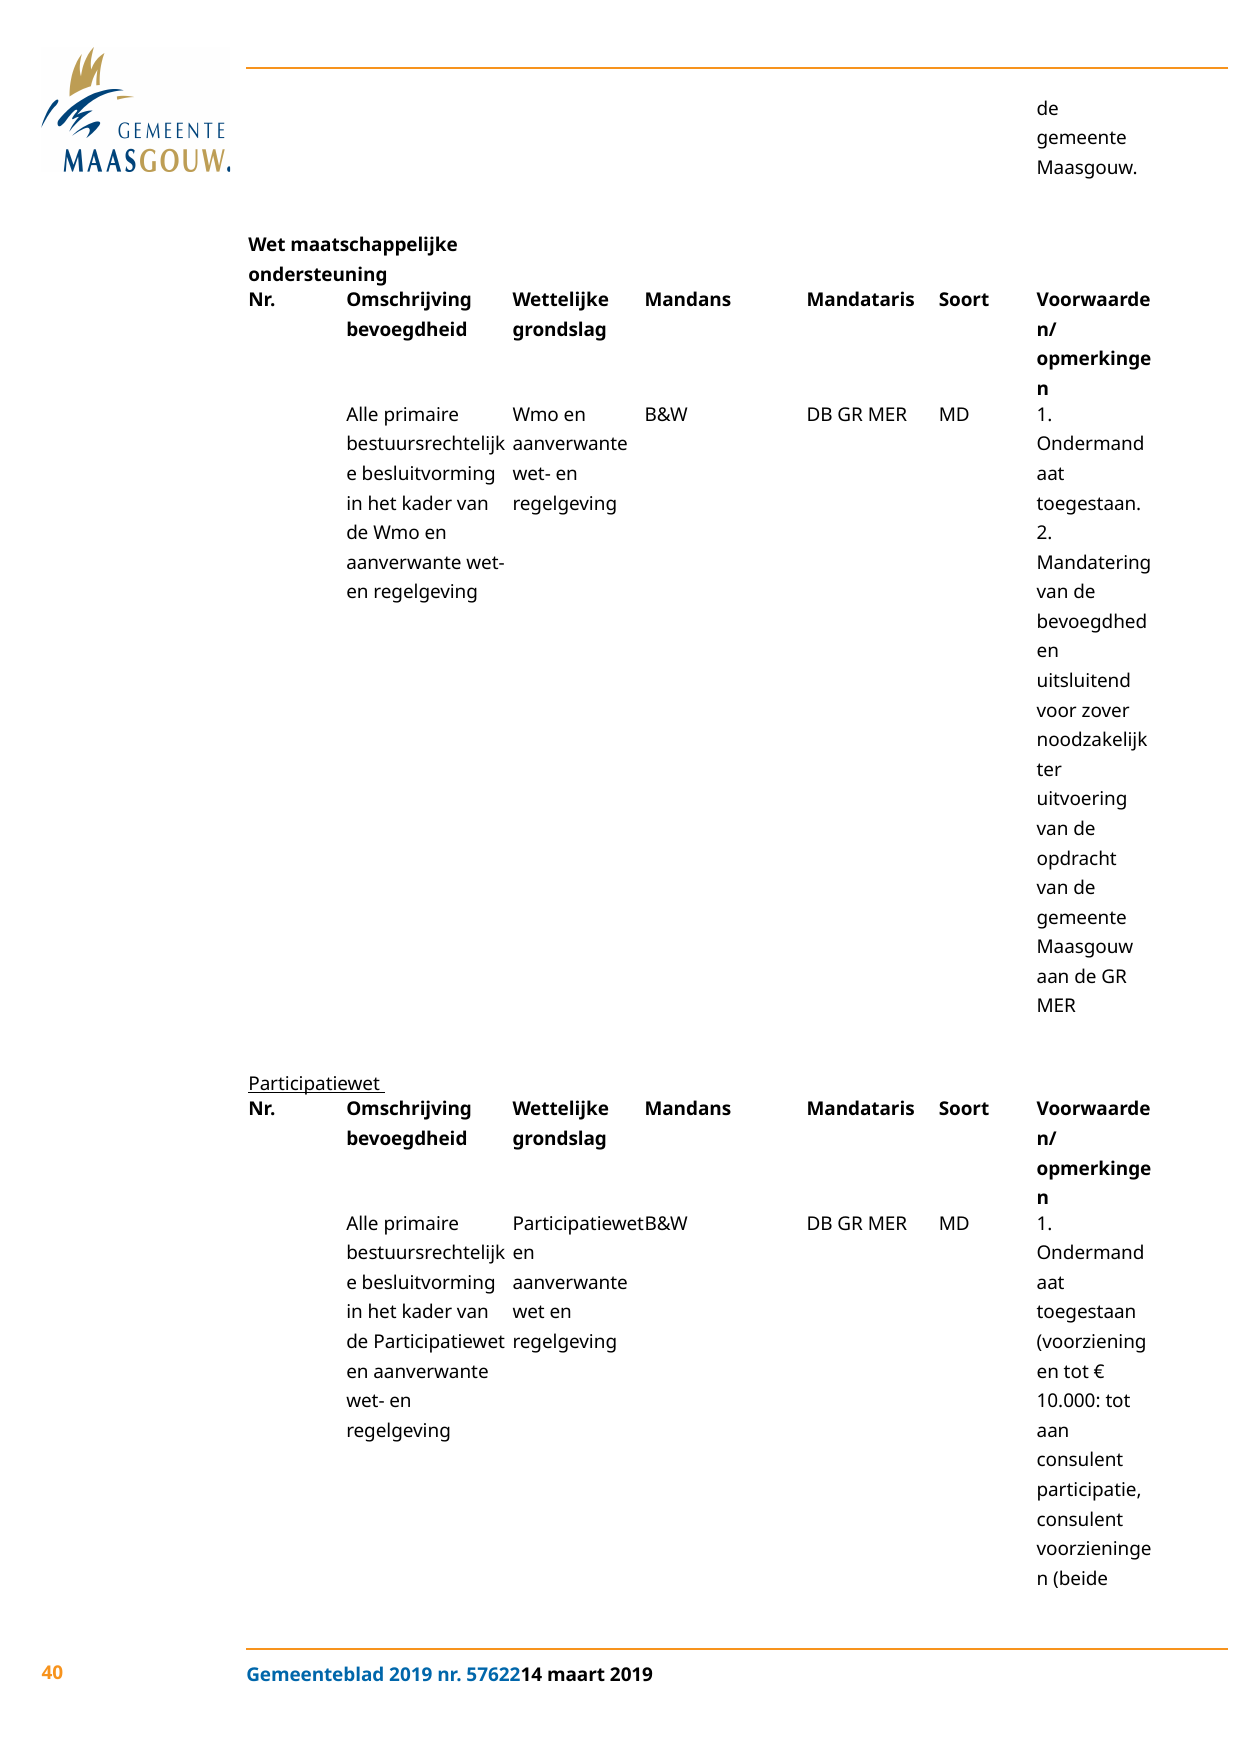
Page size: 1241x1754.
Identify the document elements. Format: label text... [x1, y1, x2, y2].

table_cell Alle primaire bestuursrechtelijke besluitvorming in het kader van de Wmo en aanverwante wet- en regelgeving [346, 401, 512, 1018]
table_cell [1036, 205, 1152, 231]
table_cell [644, 205, 806, 231]
table_cell [644, 1044, 806, 1070]
table_cell Wmo en aanverwante wet- en regelgeving [512, 401, 644, 1018]
table_cell Wettelijke grondslag [512, 286, 644, 401]
table_cell [806, 95, 938, 180]
table_cell Omschrijving bevoegdheid [346, 286, 512, 401]
table_cell [512, 95, 644, 180]
table_cell [644, 231, 806, 286]
table_cell de gemeente Maasgouw. [1036, 95, 1152, 180]
table_cell [806, 205, 938, 231]
table_cell Wettelijke grondslag [512, 1096, 644, 1210]
table_cell [806, 180, 938, 205]
table_cell [1036, 1070, 1152, 1096]
table_cell MD [939, 1210, 1036, 1591]
table_cell [1036, 1044, 1152, 1070]
table_cell [806, 1070, 938, 1096]
table_cell [248, 1044, 346, 1070]
table_cell [346, 180, 512, 205]
table_cell [939, 205, 1036, 231]
table_cell [248, 205, 346, 231]
table_cell Nr. [248, 286, 346, 401]
table_cell [346, 1018, 512, 1044]
table_cell [939, 1070, 1036, 1096]
table_cell Voorwaarden/opmerkingen [1036, 1096, 1152, 1210]
table_cell Soort [939, 286, 1036, 401]
table_cell Mandans [644, 286, 806, 401]
table_cell [644, 95, 806, 180]
table_cell [806, 231, 938, 286]
table_cell [1036, 180, 1152, 205]
table_cell [806, 1018, 938, 1044]
table_cell [1036, 1018, 1152, 1044]
table_cell [248, 95, 346, 180]
table_cell [806, 1044, 938, 1070]
table_cell [346, 1044, 512, 1070]
table_cell Nr. [248, 1096, 346, 1210]
table_cell Wet maatschappelijke ondersteuning [248, 231, 512, 286]
table_cell [346, 205, 512, 231]
table_cell MD [939, 401, 1036, 1018]
table_cell [512, 1070, 644, 1096]
table_cell Mandataris [806, 286, 938, 401]
table_cell [939, 231, 1036, 286]
table_cell [346, 95, 512, 180]
table_cell [512, 1044, 644, 1070]
table_cell [644, 1070, 806, 1096]
table_cell 1. Ondermandaat toegestaan. 2. Mandatering van de bevoegdheden uitsluitend voor zover noodzakelijk ter uitvoering van de opdracht van de gemeente Maasgouw aan de GR MER [1036, 401, 1152, 1018]
table_cell Voorwaarden/opmerkingen [1036, 286, 1152, 401]
table_cell [512, 1018, 644, 1044]
table_cell [512, 231, 644, 286]
table_cell [939, 180, 1036, 205]
table_cell Mandans [644, 1096, 806, 1210]
table_cell [644, 1018, 806, 1044]
table_cell B&W [644, 401, 806, 1018]
table_cell DB GR MER [806, 401, 938, 1018]
table_cell [939, 1018, 1036, 1044]
table_cell [248, 401, 346, 1018]
table_cell [512, 180, 644, 205]
table_cell [1036, 231, 1152, 286]
table_cell [248, 180, 346, 205]
table_cell [939, 1044, 1036, 1070]
table_cell 1. Ondermandaat toegestaan (voorzieningen tot € 10.000: tot aan consulent participatie, consulent voorzieningen (beide [1036, 1210, 1152, 1591]
table_cell Participatiewet en aanverwante wet en regelgeving [512, 1210, 644, 1591]
table_cell Mandataris [806, 1096, 938, 1210]
table_cell [644, 180, 806, 205]
table_cell Soort [939, 1096, 1036, 1210]
table_cell Alle primaire bestuursrechtelijke besluitvorming in het kader van de Participatiewet en aanverwante wet- en regelgeving [346, 1210, 512, 1591]
table_cell DB GR MER [806, 1210, 938, 1591]
picture [41, 47, 231, 172]
table_cell B&W [644, 1210, 806, 1591]
table_cell Participatiewet [248, 1070, 512, 1096]
table_cell [939, 95, 1036, 180]
table_cell [512, 205, 644, 231]
table_cell Omschrijving bevoegdheid [346, 1096, 512, 1210]
table_cell [248, 1018, 346, 1044]
table_cell [248, 1210, 346, 1591]
